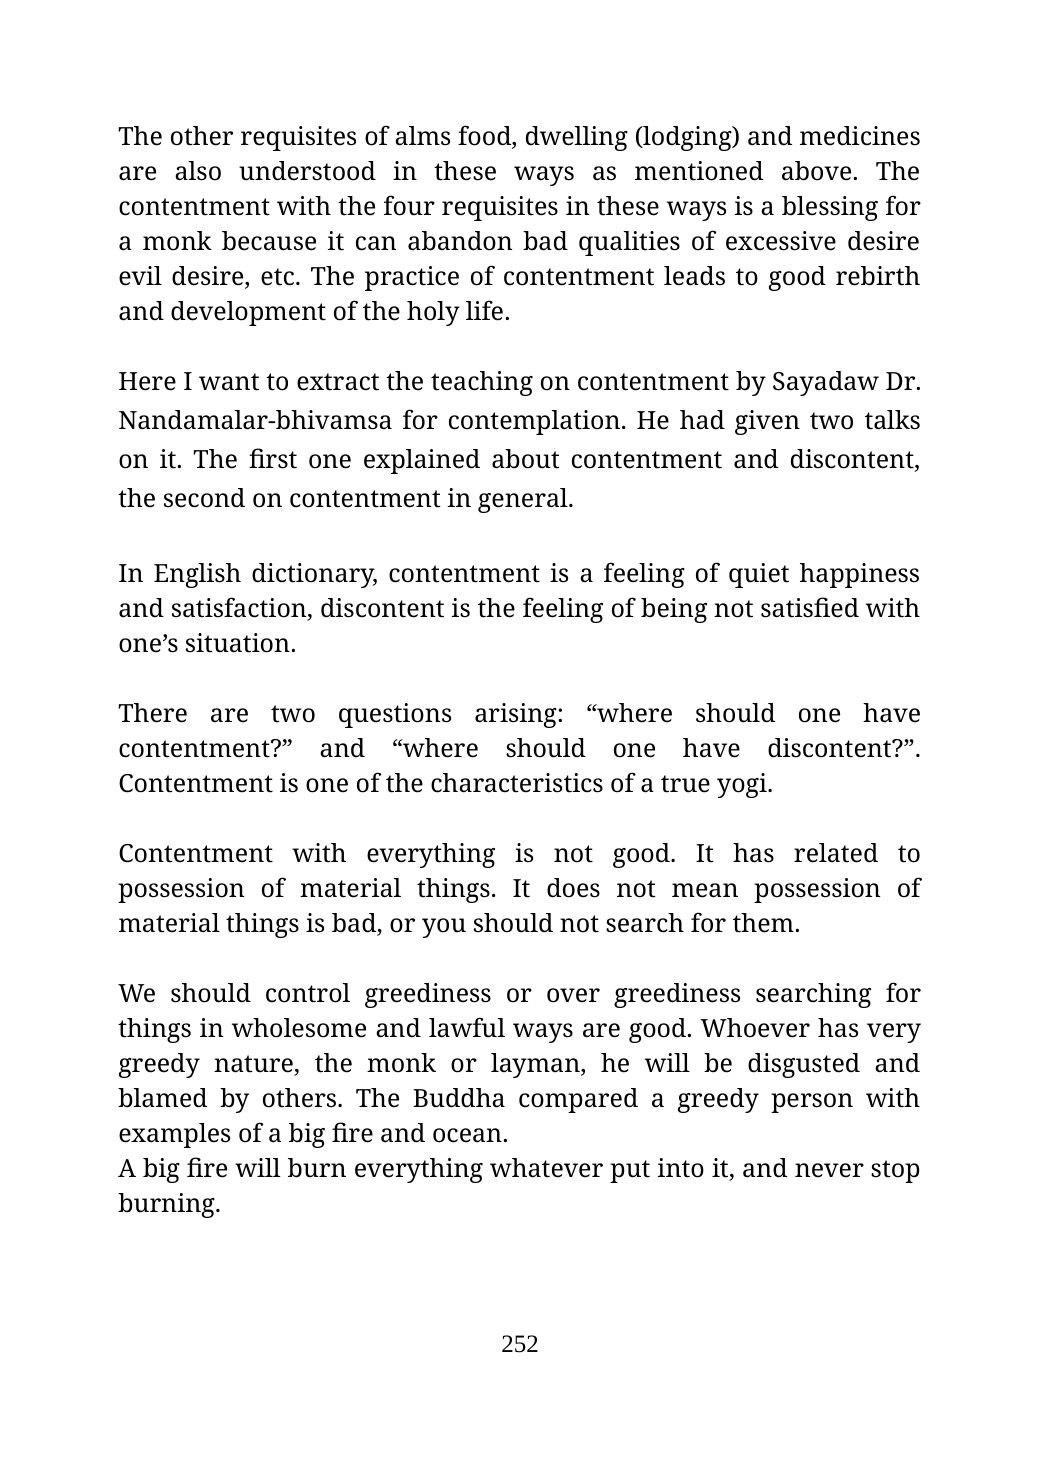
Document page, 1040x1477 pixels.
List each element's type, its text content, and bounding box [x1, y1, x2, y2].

text We should control greediness or over greediness searching for things in wholesome and lawful ways are good. Whoever has very greedy nature, the monk or layman, he will be disgusted and blamed by others. The Buddha compared a greedy person with examples of a big fire and ocean. [118, 975, 922, 1150]
text A big fire will burn everything whatever put into it, and never stop burning. [118, 1150, 922, 1220]
text The other requisites of alms food, dwelling (lodging) and medicines are also understood in these ways as mentioned above. The contentment with the four requisites in these ways is a blessing for a monk because it can abandon bad qualities of excessive desire evil desire, etc. The practice of contentment leads to good rebirth and development of the holy life. [118, 118, 922, 328]
text In English dictionary, contentment is a feeling of quiet happiness and satisfaction, discontent is the feeling of being not satisfied with one’s situation. [118, 555, 922, 660]
text There are two questions arising: “where should one have contentment?” and “where should one have discontent?”. Contentment is one of the characteristics of a true yogi. [118, 695, 922, 800]
text Contentment with everything is not good. It has related to possession of material things. It does not mean possession of material things is bad, or you should not search for them. [118, 835, 922, 940]
text Here I want to extract the teaching on contentment by Sayadaw Dr. Nandamalar-bhivamsa for contemplation. He had given two talks on it. The first one explained about contentment and discontent, the second on contentment in general. [118, 363, 922, 515]
